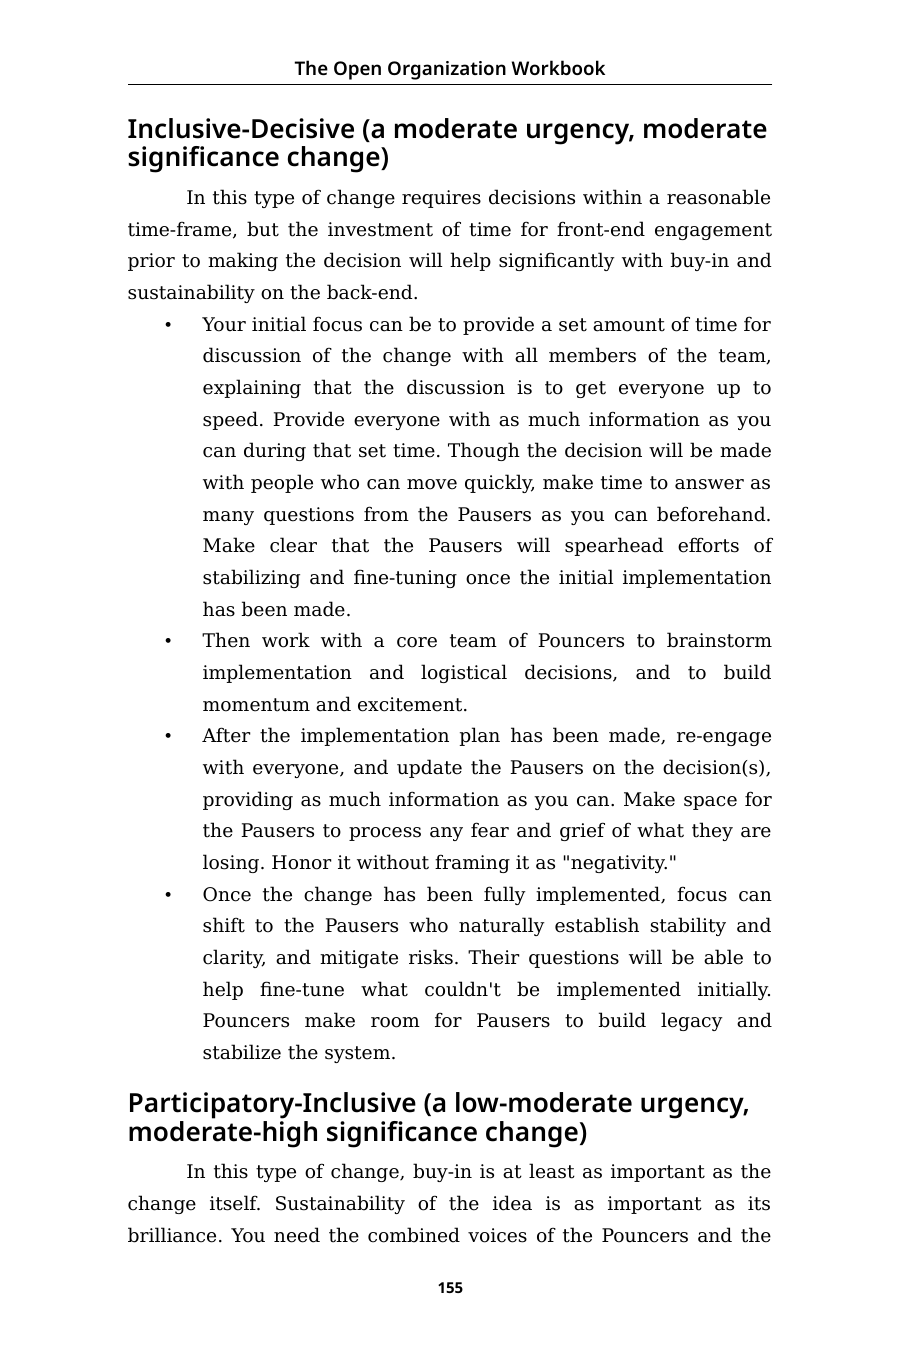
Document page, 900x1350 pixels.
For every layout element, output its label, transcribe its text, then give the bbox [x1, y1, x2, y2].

subtitle Participatory-Inclusive (a low-moderate urgency, moderate-high significance change) [127, 1088, 772, 1149]
list Once the change has been fully implemented, focus can shift to the Pausers who naturally establish stability and clarity, and mitigate risks. Their questions will be able to help fine-tune what couldn't be implemented initially. Pouncers make room for Pausers to build legacy and stabilize the system. [165, 884, 772, 1064]
list Your initial focus can be to provide a set amount of time for discussion of the change with all members of the team, explaining that the discussion is to get everyone up to speed. Provide everyone with as much information as you can during that set time. Though the decision will be made with people who can move quickly, make time to answer as many questions from the Pausers as you can beforehand. Make clear that the Pausers will spearhead efforts of stabilizing and fine-tuning once the initial implementation has been made. [165, 314, 772, 621]
subtitle Inclusive-Decisive (a moderate urgency, moderate significance change) [127, 114, 772, 174]
list Then work with a core team of Pouncers to brainstorm implementation and logistical decisions, and to build momentum and excitement. [165, 630, 772, 716]
text In this type of change requires decisions within a reasonable time-frame, but the investment of time for front-end engagement prior to making the decision will help significantly with buy-in and sustainability on the back-end. [127, 187, 772, 304]
list After the implementation plan has been made, re-engage with everyone, and update the Pausers on the decision(s), providing as much information as you can. Make space for the Pausers to process any fear and grief of what they are losing. Honor it without framing it as "negativity." [165, 725, 772, 874]
text In this type of change, buy-in is at least as important as the change itself. Sustainability of the idea is as important as its brilliance. You need the combined voices of the Pouncers and the [127, 1162, 772, 1247]
